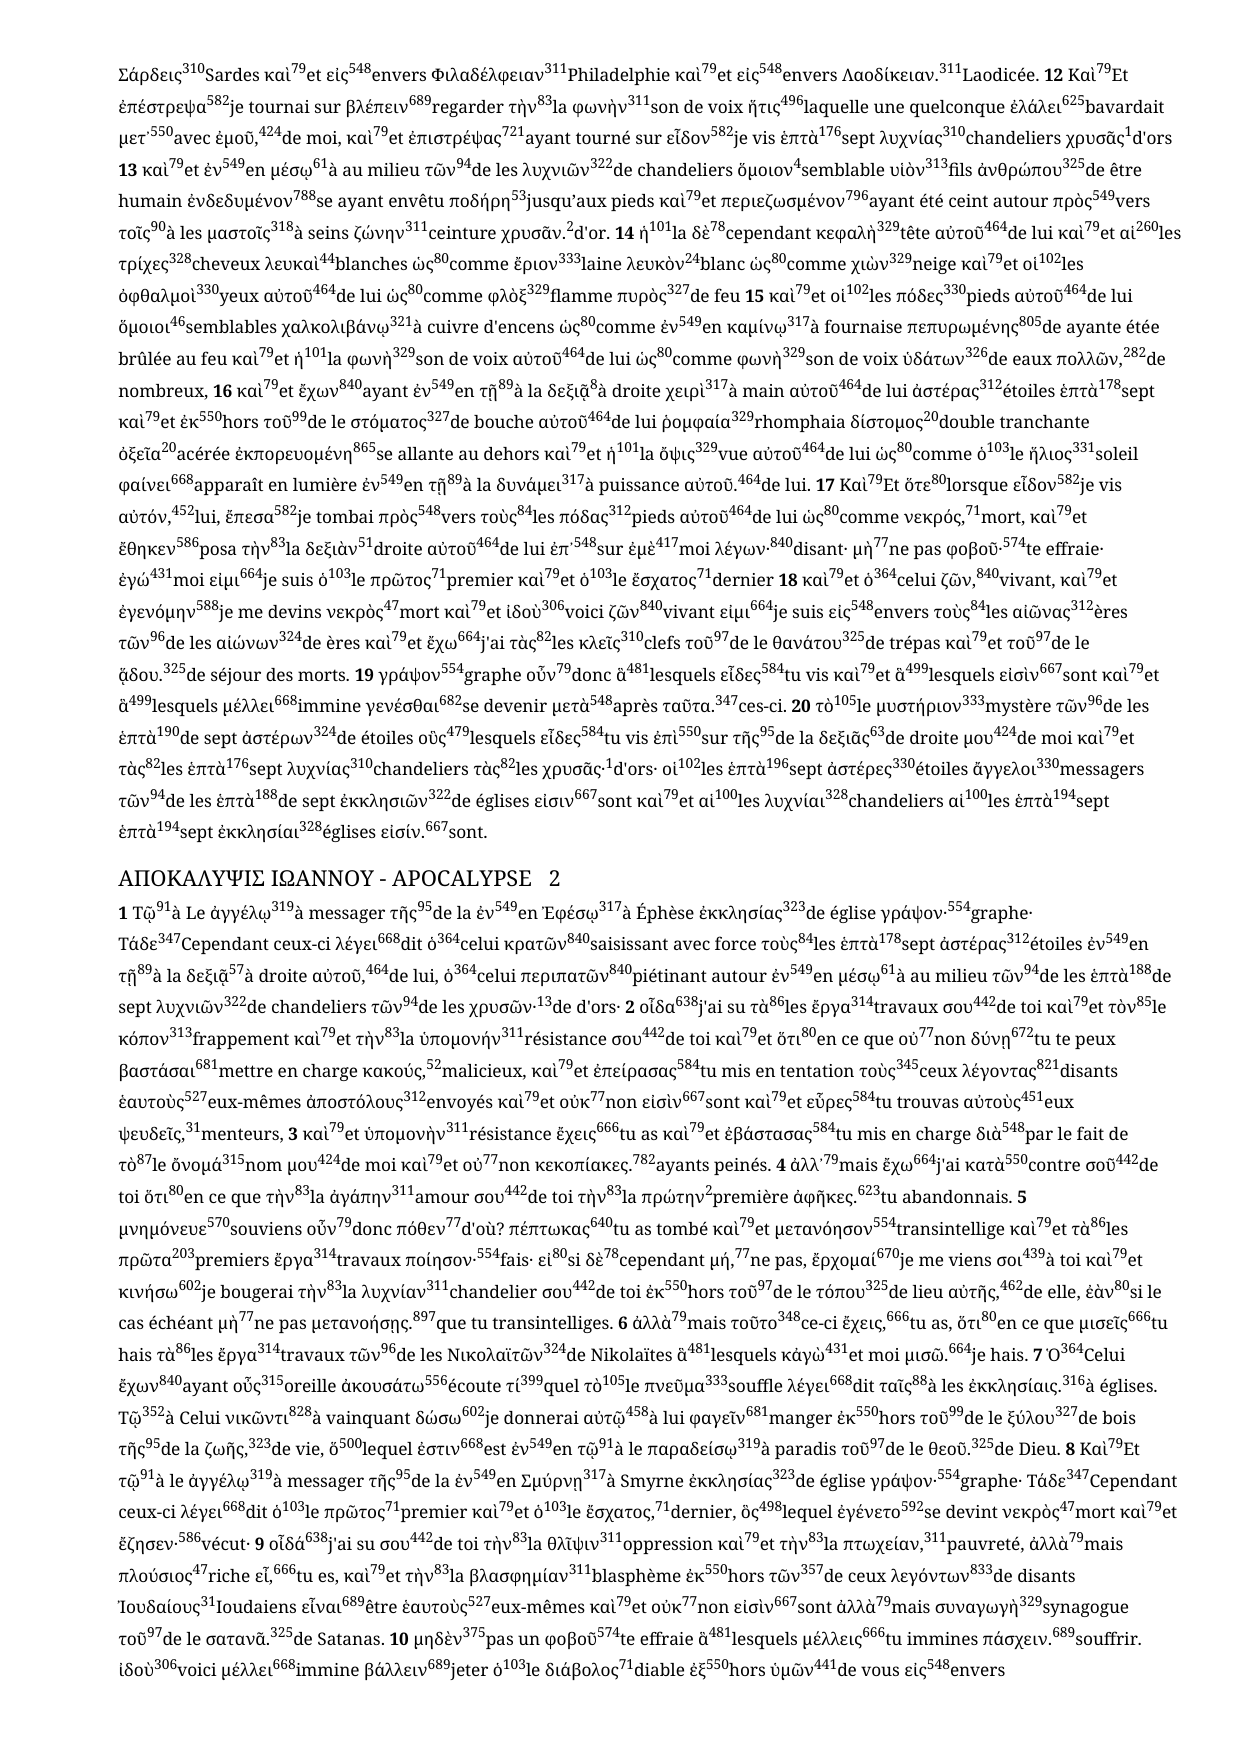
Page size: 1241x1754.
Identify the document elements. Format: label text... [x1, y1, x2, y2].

text 1 Τῷ91à Le ἀγγέλῳ319à messager τῆς95de la ἐν549en Ἐφέσῳ317à Éphèse ἐκκλησίας323de église γράψον·554graphe· Τάδε347Cependant ceux-ci λέγει668dit ὁ364celui κρατῶν840saisissant avec force τοὺς84les ἑπτὰ178sept ἀστέρας312étoiles ἐν549en τῇ89à la δεξιᾷ57à droite αὐτοῦ,464de lui, ὁ364celui περιπατῶν840piétinant autour ἐν549en μέσῳ61à au milieu τῶν94de les ἑπτὰ188de sept λυχνιῶν322de chandeliers τῶν94de les χρυσῶν·13de d'ors· 2 οἶδα638j'ai su τὰ86les ἔργα314travaux σου442de toi καὶ79et τὸν85le κόπον313frappement καὶ79et τὴν83la ὑπομονήν311résistance σου442de toi καὶ79et ὅτι80en ce que οὐ77non δύνῃ672tu te peux βαστάσαι681mettre en charge κακούς,52malicieux, καὶ79et ἐπείρασας584tu mis en tentation τοὺς345ceux λέγοντας821disants ἑαυτοὺς527eux-mêmes ἀποστόλους312envoyés καὶ79et οὐκ77non εἰσὶν667sont καὶ79et εὗρες584tu trouvas αὐτοὺς451eux ψευδεῖς,31menteurs, 3 καὶ79et ὑπομονὴν311résistance ἔχεις666tu as καὶ79et ἐβάστασας584tu mis en charge διὰ548par le fait de τὸ87le ὄνομά315nom μου424de moi καὶ79et οὐ77non κεκοπίακες.782ayants peinés. 4 ἀλλ᾽79mais ἔχω664j'ai κατὰ550contre σοῦ442de toi ὅτι80en ce que τὴν83la ἀγάπην311amour σου442de toi τὴν83la πρώτην2première ἀφῆκες.623tu abandonnais. 5 μνημόνευε570souviens οὖν79donc πόθεν77d'où? πέπτωκας640tu as tombé καὶ79et μετανόησον554transintellige καὶ79et τὰ86les πρῶτα203premiers ἔργα314travaux ποίησον·554fais· εἰ80si δὲ78cependant μή,77ne pas, ἔρχομαί670je me viens σοι439à toi καὶ79et κινήσω602je bougerai τὴν83la λυχνίαν311chandelier σου442de toi ἐκ550hors τοῦ97de le τόπου325de lieu αὐτῆς,462de elle, ἐὰν80si le cas échéant μὴ77ne pas μετανοήσῃς.897que tu transintelliges. 6 ἀλλὰ79mais τοῦτο348ce-ci ἔχεις,666tu as, ὅτι80en ce que μισεῖς666tu hais τὰ86les ἔργα314travaux τῶν96de les Νικολαϊτῶν324de Nikolaïtes ἃ481lesquels κἀγὼ431et moi μισῶ.664je hais. 7 Ὁ364Celui ἔχων840ayant οὖς315oreille ἀκουσάτω556écoute τί399quel τὸ105le πνεῦμα333souffle λέγει668dit ταῖς88à les ἐκκλησίαις.316à églises. Τῷ352à Celui νικῶντι828à vainquant δώσω602je donnerai αὐτῷ458à lui φαγεῖν681manger ἐκ550hors τοῦ99de le ξύλου327de bois τῆς95de la ζωῆς,323de vie, ὅ500lequel ἐστιν668est ἐν549en τῷ91à le παραδείσῳ319à paradis τοῦ97de le θεοῦ.325de Dieu. 8 Καὶ79Et τῷ91à le ἀγγέλῳ319à messager τῆς95de la ἐν549en Σμύρνῃ317à Smyrne ἐκκλησίας323de église γράψον·554graphe· Τάδε347Cependant ceux-ci λέγει668dit ὁ103le πρῶτος71premier καὶ79et ὁ103le ἔσχατος,71dernier, ὃς498lequel ἐγένετο592se devint νεκρὸς47mort καὶ79et ἔζησεν·586vécut· 9 οἶδά638j'ai su σου442de toi τὴν83la θλῖψιν311oppression καὶ79et τὴν83la πτωχείαν,311pauvreté, ἀλλὰ79mais πλούσιος47riche εἶ,666tu es, καὶ79et τὴν83la βλασφημίαν311blasphème ἐκ550hors τῶν357de ceux λεγόντων833de disants Ἰουδαίους31Ioudaiens εἶναι689être ἑαυτοὺς527eux-mêmes καὶ79et οὐκ77non εἰσὶν667sont ἀλλὰ79mais συναγωγὴ329synagogue τοῦ97de le σατανᾶ.325de Satanas. 10 μηδὲν375pas un φοβοῦ574te effraie ἃ481lesquels μέλλεις666tu immines πάσχειν.689souffrir. ἰδοὺ306voici μέλλει668immine βάλλειν689jeter ὁ103le διάβολος71diable ἐξ550hors ὑμῶν441de vous εἰς548envers φυλακὴν311gardiennage ἵνα80afin que πειρασθῆτε908que vous soyez mis en tentation καὶ79et ἕξετε603vous aurez θλῖψιν311oppression ἡμερῶν322de journées δέκα.188de dix. γίνου574te deviens πιστὸς47croyable ἄχρι552jusqu'à l'extrémité θανάτου,325de trépas, καὶ79et δώσω602je donnerai σοι439à toi τὸν85le στέφανον313couronne τῆς95de la ζωῆς.323de vie. 11 Ὁ364Celui ἔχων840ayant οὖς315oreille ἀκουσάτω556écoute τί399quel τὸ105le πνεῦμα333souffle λέγει668dit ταῖς88à les ἐκκλησίαις.316à églises. Ὁ364Celui νικῶν840vainquant οὐ77non μὴ77ne pas ἀδικηθῇ911que soit fait injustice ἐκ550hors τοῦ97de le θανάτου325de trépas τοῦ97de le δευτέρου.210de deuxième. 12 Καὶ79Et τῷ91à le ἀγγέλῳ319à messager τῆς95de la ἐν549en Περγάμῳ317à Pergame ἐκκλησίας323de église γράψον·554graphe· Τάδε347Cependant ceux-ci λέγει668dit ὁ364celui ἔχων840ayant τὴν83la ῥομφαίαν311rhomphaia τὴν83la δίστομον2double tranchante τὴν83la ὀξεῖαν·2acérée· 13 οἶδα638j'ai su ποῦ77où? κατοικεῖς,666tu établis maison d'habitation, ὅπου77là où ὁ103le θρόνος331trône τοῦ97de le σατανᾶ,325de Satanas, καὶ79et κρατεῖς666tu saisis avec force τὸ87le ὄνομά315nom μου424de moi καὶ79et οὐκ77non ἠρνήσω590tu te nias τὴν83la πίστιν311croyance μου424de moi καὶ77aussi ἐν549en ταῖς88à les ἡμέραις316à journées Ἀντιπᾶς331Antipas ὁ103le μάρτυς331témoin μου424de moi ὁ103le πιστός71croyable μου,424de moi, ὃς498lequel ἀπεκτάνθη600fut tué catégoriquement παρ᾽549à côté ὑμῖν,438à vous, ὅπου77là où ὁ103le σατανᾶς331Satanas κατοικεῖ.668établit maison d'habitation. 14 ἀλλ᾽79mais ἔχω664j'ai κατὰ550contre σοῦ442de toi ὀλίγα374peu ὅτι80en ce que ἔχεις666tu as ἐκεῖ77là κρατοῦντας821saisissants avec force τὴν83la διδαχὴν311enseignement Βαλαάμ,325de Balaam, ὃς498lequel ἐδίδασκεν625enseignait τῷ91à le Βαλὰκ319à Balak βαλεῖν681jeter σκάνδαλον315scandale ἐνώπιον552en devant τῶν96de les υἱῶν324de fils Ἰσραὴλ325de Israël φαγεῖν681manger εἰδωλόθυτα54idolothytes καὶ79et πορνεῦσαι.681porner. 15 οὕτως77ainsi ἔχεις666tu as καὶ77aussi σὺ448toi κρατοῦντας821saisissants avec force τὴν83la διδαχὴν311enseignement [τῶν]96[de les] Νικολαϊτῶν324de Nikolaïtes ὁμοίως.77semblablement. 16 μετανόησον554transintellige οὖν·79donc· εἰ80si δὲ78cependant μή,77ne pas, ἔρχομαί670je me viens σοι439à toi ταχὺ77promptement καὶ79et πολεμήσω602je guerroierai μετ᾽550avec αὐτῶν463de eux ἐν549en τῇ89à la ῥομφαίᾳ317à rhomphaia τοῦ99de le στόματός327de bouche μου.424de moi. 17 Ὁ364Celui ἔχων840ayant οὖς315oreille ἀκουσάτω556écoute τί399quel τὸ105le πνεῦμα333souffle λέγει668dit ταῖς88à les ἐκκλησίαις.316à églises. Τῷ352à Celui νικῶντι828à vainquant δώσω602je donnerai αὐτῷ458à lui τοῦ99de le μάννα327de manne τοῦ360de ce κεκρυμμένου809de ayant été caché καὶ79et δώσω602je donnerai αὐτῷ458à lui ψῆφον311caillou lisse λευκήν,2blanche, καὶ79et ἐπὶ548sur τὴν83la ψῆφον311caillou lisse ὄνομα315nom καινὸν6nouveau γεγραμμένον798ayant été graphé ὃ482lequel οὐδεὶς390aucun οἶδεν642a su εἰ551si μὴ77ne pas ὁ364celui λαμβάνων.840prenant. 18 Καὶ79Et τῷ91à le ἀγγέλῳ319à messager τῆς95de la ἐν549en Θυατείροις320à Thyatire ἐκκλησίας323de église γράψον·554graphe· Τάδε347Cependant ceux-ci λέγει668dit ὁ103le υἱὸς331fils τοῦ97de le θεοῦ,325de Dieu, ὁ364celui ἔχων840ayant τοὺς84les ὀφθαλμοὺς312yeux αὐτοῦ464de lui ὡς80comme φλόγα311flamme πυρὸς327de feu καὶ79et οἱ102les πόδες330pieds αὐτοῦ464de lui ὅμοιοι46semblables χαλκολιβάνῳ·321à cuivre d'encens· 19 οἶδά638j'ai su σου442de toi τὰ86les ἔργα314travaux καὶ79et τὴν83la ἀγάπην311amour καὶ79et τὴν83la πίστιν311croyance καὶ79et τὴν83la διακονίαν311service καὶ79et τὴν83la ὑπομονήν311résistance σου,442de toi, καὶ79et τὰ86les ἔργα314travaux σου442de toi τὰ86les ἔσχατα5derniers πλείονα33plus nombreusement τῶν98de les πρώτων.66de premiers. 20 ἀλλ᾽79mais ἔχω664j'ai κατὰ550contre σοῦ442de toi ὅτι80en ce que ἀφεῖς666tu abandonnes τὴν83la γυναῖκα311femme Ἰεζάβελ,311Iézabel, ἡ362celle λέγουσα838disante ἑαυτὴν526elle-même προφῆτιν311prophétesse καὶ79et διδάσκει668enseigne καὶ79et πλανᾷ668égare τοὺς84les ἐμοὺς217miens δούλους312mâles esclaves πορνεῦσαι681porner καὶ79et φαγεῖν681manger εἰδωλόθυτα.54idolothytes. 21 καὶ79et ἔδωκα582je donnai αὐτῇ456à elle χρόνον313temps ἵνα80afin que μετανοήσῃ,899que transintellige, καὶ79et οὐ77non θέλει668veut μετανοῆσαι681transintelliger ἐκ550hors τῆς95de la πορνείας323de pornation αὐτῆς.462de elle. 22 ἰδοὺ306voici βάλλω664je jette αὐτὴν450elle εἰς548envers κλίνην311lit καὶ79et τοὺς345ceux μοιχεύοντας821adultérants μετ᾽550avec αὐτῆς462de elle εἰς548envers θλῖψιν311oppression μεγάλην,2grande, ἐὰν80si le cas échéant μὴ77ne pas μετανοήσουσιν605transintelligeront ἐκ550hors τῶν98de les ἔργων326de travaux αὐτῆς,462de elle, 23 καὶ79et τὰ86les τέκνα314enfants αὐτῆς462de elle ἀποκτενῶ602je tuerai catégoriquement ἐν549en θανάτῳ.319à trépas. καὶ79et γνώσονται611se connaîtront πᾶσαι284toutes αἱ100les ἐκκλησίαι328églises ὅτι80en ce que ἐγώ431moi εἰμι664je suis ὁ364celui ἐραυνῶν840scrutant νεφροὺς312reins καὶ79et καρδίας,310coeurs, καὶ79et δώσω602je donnerai ὑμῖν438à vous ἑκάστῳ378à chacun κατὰ548selon τὰ86les ἔργα314travaux ὑμῶν.441de vous. 24 ὑμῖν438à vous δὲ78cependant λέγω664je dis τοῖς90à les λοιποῖς377à restants τοῖς485à ceux ἐν549en Θυατείροις,320à Thyatire, ὅσοι497autant lesquels οὐκ77non ἔχουσιν667ont τὴν83la διδαχὴν311enseignement ταύτην,136celle-ci, οἵτινες497lesquels des quelconques οὐκ77non ἔγνωσαν585connurent τὰ86les βαθέα54profonds τοῦ97de le σατανᾶ325de Satanas ὡς80comme λέγουσιν·667disent· οὐ77non βάλλω664je jette ἐφ᾽548sur ὑμᾶς436vous ἄλλο117autre βάρος,315poids, 25 πλὴν79toutefois ὃ482lequel ἔχετε665vous avez κρατήσατε553saisissez avec force ἄχρι[ς]80jusqu'à l'extrémité οὗ492de lequel ἂν340le cas échéant ἥξω.895que je surgisse. 26 Καὶ79Et ὁ364celui νικῶν840vainquant καὶ79et ὁ364celui τηρῶν840gardant ἄχρι552jusqu'à l'extrémité τέλους327de achèvement τὰ86les ἔργα314travaux μου,424de moi, δώσω602je donnerai αὐτῷ458à lui ἐξουσίαν311autorité ἐπὶ550sur τῶν98de les ἐθνῶν326de ethnies 27 καὶ79et ποιμανεῖ606bergera αὐτοὺς451eux ἐν549en ῥάβδῳ317à bâton σιδηρᾷ8à de fer ὡς80comme τὰ104les σκεύη332ustensiles τὰ104les κεραμικὰ23céramiques συντρίβεται,680est broyé ensemble, 28 ὡς80comme κἀγὼ431et moi εἴληφα638j'ai pris παρὰ550à côté τοῦ97de le πατρός325de père μου,424de moi, καὶ79et δώσω602je donnerai αὐτῷ458à lui τὸν85le ἀστέρα313étoile τὸν85le πρωϊνόν.4matinal. 29 Ὁ364Celui ἔχων840ayant οὖς315oreille ἀκουσάτω556écoute τί399quel τὸ105le πνεῦμα333souffle λέγει668dit ταῖς88à les ἐκκλησίαις.316à églises. [118, 897, 1181, 1682]
text 1 Ἀποκάλυψις329Découverte Ἰησοῦ325de Iésous Χριστοῦ325de Christ ἣν478laquelle ἔδωκεν586donna αὐτῷ458à lui ὁ103le θεὸς331Dieu δεῖξαι681montrer τοῖς90à les δούλοις318à mâles esclaves αὐτοῦ464de lui ἃ481lesquels δεῖ668attache de lien γενέσθαι682se devenir ἐν549en τάχει,321à vitesse, καὶ79et ἐσήμανεν586signifia ἀποστείλας721ayant envoyé διὰ550par τοῦ97de le ἀγγέλου325de messager αὐτοῦ464de lui τῷ91à le δούλῳ319à mâle esclave αὐτοῦ464de lui Ἰωάννῃ,319à Ioannes, 2 ὃς498lequel ἐμαρτύρησεν586témoigna τὸν85le λόγον313discours τοῦ97de le θεοῦ325de Dieu καὶ79et τὴν83la μαρτυρίαν311témoignation Ἰησοῦ325de Iésous Χριστοῦ325de Christ ὅσα481autant lesquels εἶδεν.586vit. 3 Μακάριος47Bienheureux ὁ364celui ἀναγινώσκων840prenant connaissance καὶ79et οἱ363ceux ἀκούοντες839écoutants τοὺς84les λόγους312discours τῆς95de la προφητείας323de prophétie καὶ79et τηροῦντες839gardants τὰ347ces ἐν549en αὐτῇ456à elle γεγραμμένα,797ayants étés graphés, ὁ103le γὰρ79car καιρὸς331moment ἐγγύς.77proche. 4 Ἰωάννης331Ioannes ταῖς88à les ἑπτὰ182à sept ἐκκλησίαις316à églises ταῖς349à celles ἐν549en τῇ89à la Ἀσίᾳ·317à Asie· χάρις329grâce ὑμῖν438à vous καὶ79et εἰρήνη329paix ἀπὸ547au loin ὁ364celui ὢν840étant καὶ79et ὁ498celui ἦν625était καὶ79et ὁ498celui ἐρχόμενος867se venant καὶ79et ἀπὸ550au loin τῶν98de les ἑπτὰ192de sept πνευμάτων326de souffles ἃ499lesquels ἐνώπιον552en devant τοῦ97de le θρόνου325de trône αὐτοῦ464de lui 5 καὶ79et ἀπὸ550au loin Ἰησοῦ325de Iésous Χριστοῦ,325de Christ, ὁ103le μάρτυς,331témoin, ὁ103le πιστός,22croyable, ὁ103le πρωτότοκος71premier-né τῶν96de les νεκρῶν64de morts καὶ79et ὁ103le ἄρχων331chef τῶν96de les βασιλέων324de rois τῆς95de la γῆς.323de terre. Τῷ352à Celui ἀγαπῶντι828à aimant ἡμᾶς416nous καὶ79et λύσαντι713à ayant délié ἡμᾶς416nous ἐκ550hors τῶν94de les ἁμαρτιῶν322de fautes ἡμῶν423de nous ἐν549en τῷ93à le αἵματι321à sang αὐτοῦ,464de lui, 6 καὶ79et ἐποίησεν586fit ἡμᾶς416nous βασιλείαν,311royauté, ἱερεῖς312sacrificateurs τῷ91à le θεῷ319à Dieu καὶ79et πατρὶ319à père αὐτοῦ,464de lui, αὐτῷ458à lui ἡ101la δόξα329gloire καὶ79et τὸ105le κράτος333force εἰς548envers τοὺς84les αἰῶνας312ères [τῶν96[de les αἰώνων]·324de ères]· ἀμήν.304amen. 7 Ἰδοὺ306Voici ἔρχεται674se vient μετὰ550avec τῶν94de les νεφελῶν,322de nuées, καὶ79et ὄψεται612se verra αὐτὸν452lui πᾶς287tout ὀφθαλμὸς331oeil καὶ79et οἵτινες497lesquels des quelconques αὐτὸν452lui ἐξεκέντησαν,585transpercèrent, καὶ79et κόψονται611se couperont ἐπ᾽548sur αὐτὸν452lui πᾶσαι284toutes αἱ100les φυλαὶ328tribus τῆς95de la γῆς.323de terre. ναί,304oui, ἀμήν.304amen. 8 Ἐγώ431Moi εἰμι664je suis τὸ105le ἄλφα333Alpha καὶ79et τὸ105le ὦ,333Oméga, λέγει668dit κύριος331Maître ὁ103le θεός,331Dieu, ὁ364celui ὢν840étant καὶ79et ὁ498celui ἦν625était καὶ79et ὁ498celui ἐρχόμενος,867se venant, ὁ103le παντοκράτωρ.331Pantocrator. 9 Ἐγὼ431Moi Ἰωάννης,331Ioannes, ὁ103le ἀδελφὸς331frère ὑμῶν441de vous καὶ79et συγκοινωνὸς331communiant avec ἐν549en τῇ89à la θλίψει317à oppression καὶ79et βασιλείᾳ317à royauté καὶ79et ὑπομονῇ317à résistance ἐν549en Ἰησοῦ,319à Iésous, ἐγενόμην588je me devins ἐν549en τῇ89à la νήσῳ317à île τῇ350à celle καλουμένῃ878à étante appelée Πάτμῳ317à Patmos διὰ548par le fait de τὸν85le λόγον313discours τοῦ97de le θεοῦ325de Dieu καὶ79et τὴν83la μαρτυρίαν311témoignation Ἰησοῦ.325de Iésous. 10 ἐγενόμην588je me devins ἐν549en πνεύματι321à souffle ἐν549en τῇ89à la κυριακῇ8à d'une Maîtresse ἡμέρᾳ317à journée καὶ79et ἤκουσα582j'écoutai ὀπίσω552derrière μου424de moi φωνὴν311son de voix μεγάλην2grande ὡς80comme σάλπιγγος323de trompette salpinx 11 λεγούσης·832de disante· ὃ482lequel βλέπεις666tu regardes γράψον554graphe εἰς548envers βιβλίον315papier de bible καὶ79et πέμψον554mande ταῖς88à les ἑπτὰ182à sept ἐκκλησίαις,316à églises, εἰς548envers Ἔφεσον311Éphèse καὶ79et εἰς548envers Σμύρναν311Smyrne καὶ79et εἰς548envers Πέργαμον311Pergame καὶ79et εἰς548envers Θυάτειρα314Thyatire καὶ79et εἰς548envers Σάρδεις310Sardes καὶ79et εἰς548envers Φιλαδέλφειαν311Philadelphie καὶ79et εἰς548envers Λαοδίκειαν.311Laodicée. 12 Καὶ79Et ἐπέστρεψα582je tournai sur βλέπειν689regarder τὴν83la φωνὴν311son de voix ἥτις496laquelle une quelconque ἐλάλει625bavardait μετ᾽550avec ἐμοῦ,424de moi, καὶ79et ἐπιστρέψας721ayant tourné sur εἶδον582je vis ἑπτὰ176sept λυχνίας310chandeliers χρυσᾶς1d'ors 13 καὶ79et ἐν549en μέσῳ61à au milieu τῶν94de les λυχνιῶν322de chandeliers ὅμοιον4semblable υἱὸν313fils ἀνθρώπου325de être humain ἐνδεδυμένον788se ayant envêtu ποδήρη53jusqu’aux pieds καὶ79et περιεζωσμένον796ayant été ceint autour πρὸς549vers τοῖς90à les μαστοῖς318à seins ζώνην311ceinture χρυσᾶν.2d'or. 14 ἡ101la δὲ78cependant κεφαλὴ329tête αὐτοῦ464de lui καὶ79et αἱ260les τρίχες328cheveux λευκαὶ44blanches ὡς80comme ἔριον333laine λευκὸν24blanc ὡς80comme χιὼν329neige καὶ79et οἱ102les ὀφθαλμοὶ330yeux αὐτοῦ464de lui ὡς80comme φλὸξ329flamme πυρὸς327de feu 15 καὶ79et οἱ102les πόδες330pieds αὐτοῦ464de lui ὅμοιοι46semblables χαλκολιβάνῳ321à cuivre d'encens ὡς80comme ἐν549en καμίνῳ317à fournaise πεπυρωμένης805de ayante étée brûlée au feu καὶ79et ἡ101la φωνὴ329son de voix αὐτοῦ464de lui ὡς80comme φωνὴ329son de voix ὑδάτων326de eaux πολλῶν,282de nombreux, 16 καὶ79et ἔχων840ayant ἐν549en τῇ89à la δεξιᾷ8à droite χειρὶ317à main αὐτοῦ464de lui ἀστέρας312étoiles ἑπτὰ178sept καὶ79et ἐκ550hors τοῦ99de le στόματος327de bouche αὐτοῦ464de lui ῥομφαία329rhomphaia δίστομος20double tranchante ὀξεῖα20acérée ἐκπορευομένη865se allante au dehors καὶ79et ἡ101la ὄψις329vue αὐτοῦ464de lui ὡς80comme ὁ103le ἥλιος331soleil φαίνει668apparaît en lumière ἐν549en τῇ89à la δυνάμει317à puissance αὐτοῦ.464de lui. 17 Καὶ79Et ὅτε80lorsque εἶδον582je vis αὐτόν,452lui, ἔπεσα582je tombai πρὸς548vers τοὺς84les πόδας312pieds αὐτοῦ464de lui ὡς80comme νεκρός,71mort, καὶ79et ἔθηκεν586posa τὴν83la δεξιὰν51droite αὐτοῦ464de lui ἐπ᾽548sur ἐμὲ417moi λέγων·840disant· μὴ77ne pas φοβοῦ·574te effraie· ἐγώ431moi εἰμι664je suis ὁ103le πρῶτος71premier καὶ79et ὁ103le ἔσχατος71dernier 18 καὶ79et ὁ364celui ζῶν,840vivant, καὶ79et ἐγενόμην588je me devins νεκρὸς47mort καὶ79et ἰδοὺ306voici ζῶν840vivant εἰμι664je suis εἰς548envers τοὺς84les αἰῶνας312ères τῶν96de les αἰώνων324de ères καὶ79et ἔχω664j'ai τὰς82les κλεῖς310clefs τοῦ97de le θανάτου325de trépas καὶ79et τοῦ97de le ᾅδου.325de séjour des morts. 19 γράψον554graphe οὖν79donc ἃ481lesquels εἶδες584tu vis καὶ79et ἃ499lesquels εἰσὶν667sont καὶ79et ἃ499lesquels μέλλει668immine γενέσθαι682se devenir μετὰ548après ταῦτα.347ces-ci. 20 τὸ105le μυστήριον333mystère τῶν96de les ἑπτὰ190de sept ἀστέρων324de étoiles οὓς479lesquels εἶδες584tu vis ἐπὶ550sur τῆς95de la δεξιᾶς63de droite μου424de moi καὶ79et τὰς82les ἑπτὰ176sept λυχνίας310chandeliers τὰς82les χρυσᾶς·1d'ors· οἱ102les ἑπτὰ196sept ἀστέρες330étoiles ἄγγελοι330messagers τῶν94de les ἑπτὰ188de sept ἐκκλησιῶν322de églises εἰσιν667sont καὶ79et αἱ100les λυχνίαι328chandeliers αἱ100les ἑπτὰ194sept ἑπτὰ194sept ἐκκλησίαι328églises εἰσίν.667sont. [118, 59, 1181, 844]
text ΑΠΟΚΑΛΥΨΙΣ ΙΩΑΝΝΟΥ - APOCALYPSE 2 [118, 863, 1181, 892]
